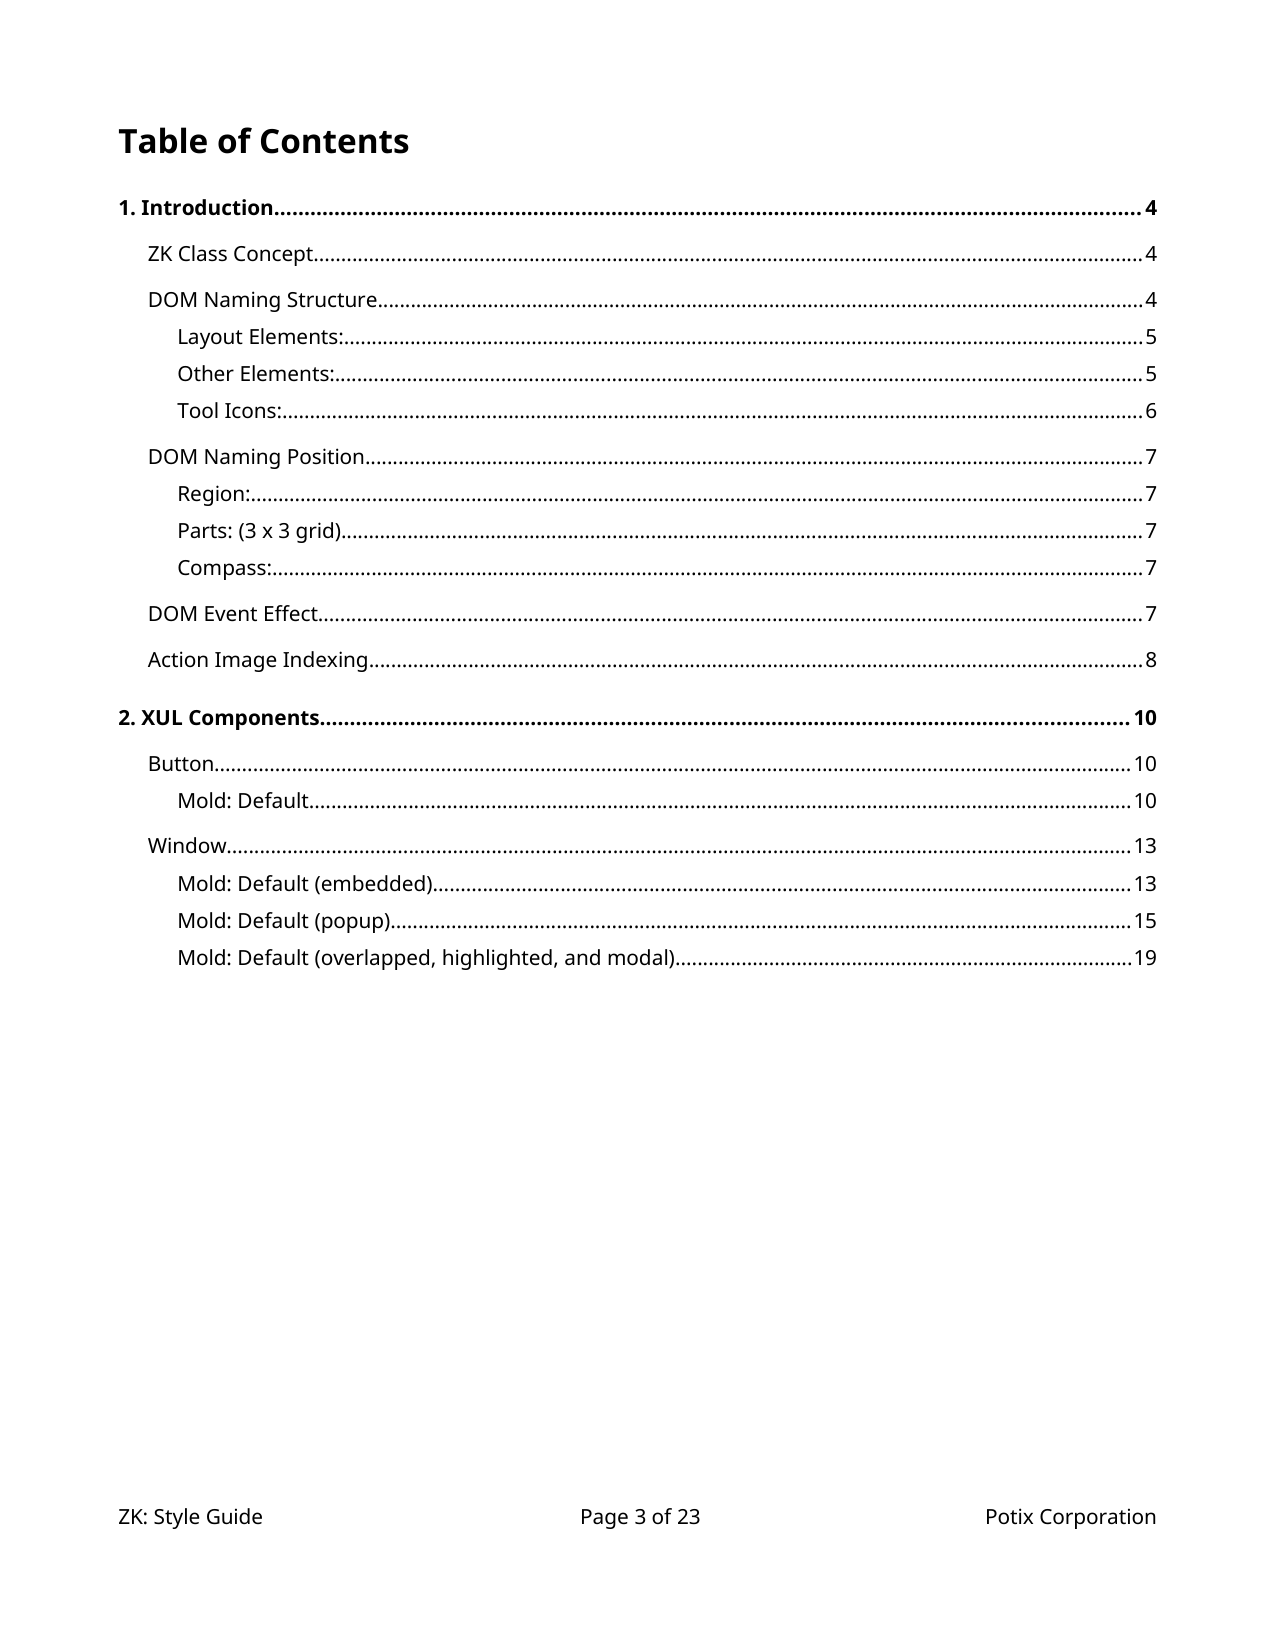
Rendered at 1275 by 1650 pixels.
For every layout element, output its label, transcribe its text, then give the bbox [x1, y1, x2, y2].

text Layout Elements: 5 [177, 322, 1157, 350]
text DOM Naming Position 7 [148, 442, 1157, 470]
text Other Elements: 5 [177, 359, 1157, 387]
text Mold: Default (overlapped, highlighted, and modal) 19 [177, 943, 1157, 971]
subtitle Table of Contents [118, 118, 1157, 163]
text Tool Icons: 6 [177, 396, 1157, 424]
text DOM Event Effect 7 [148, 599, 1157, 627]
text Action Image Indexing 8 [148, 645, 1157, 673]
text ZK Class Concept 4 [148, 239, 1157, 267]
text Parts: (3 x 3 grid) 7 [177, 516, 1157, 544]
text Mold: Default 10 [177, 786, 1157, 814]
text Region: 7 [177, 479, 1157, 507]
text 1. Introduction 4 [118, 193, 1157, 221]
text Mold: Default (embedded) 13 [177, 869, 1157, 897]
text 2. XUL Components 10 [118, 703, 1157, 731]
text Window 13 [148, 832, 1157, 860]
text Mold: Default (popup) 15 [177, 906, 1157, 934]
text Compass: 7 [177, 553, 1157, 581]
text DOM Naming Structure 4 [148, 285, 1157, 313]
text Button 10 [148, 749, 1157, 777]
